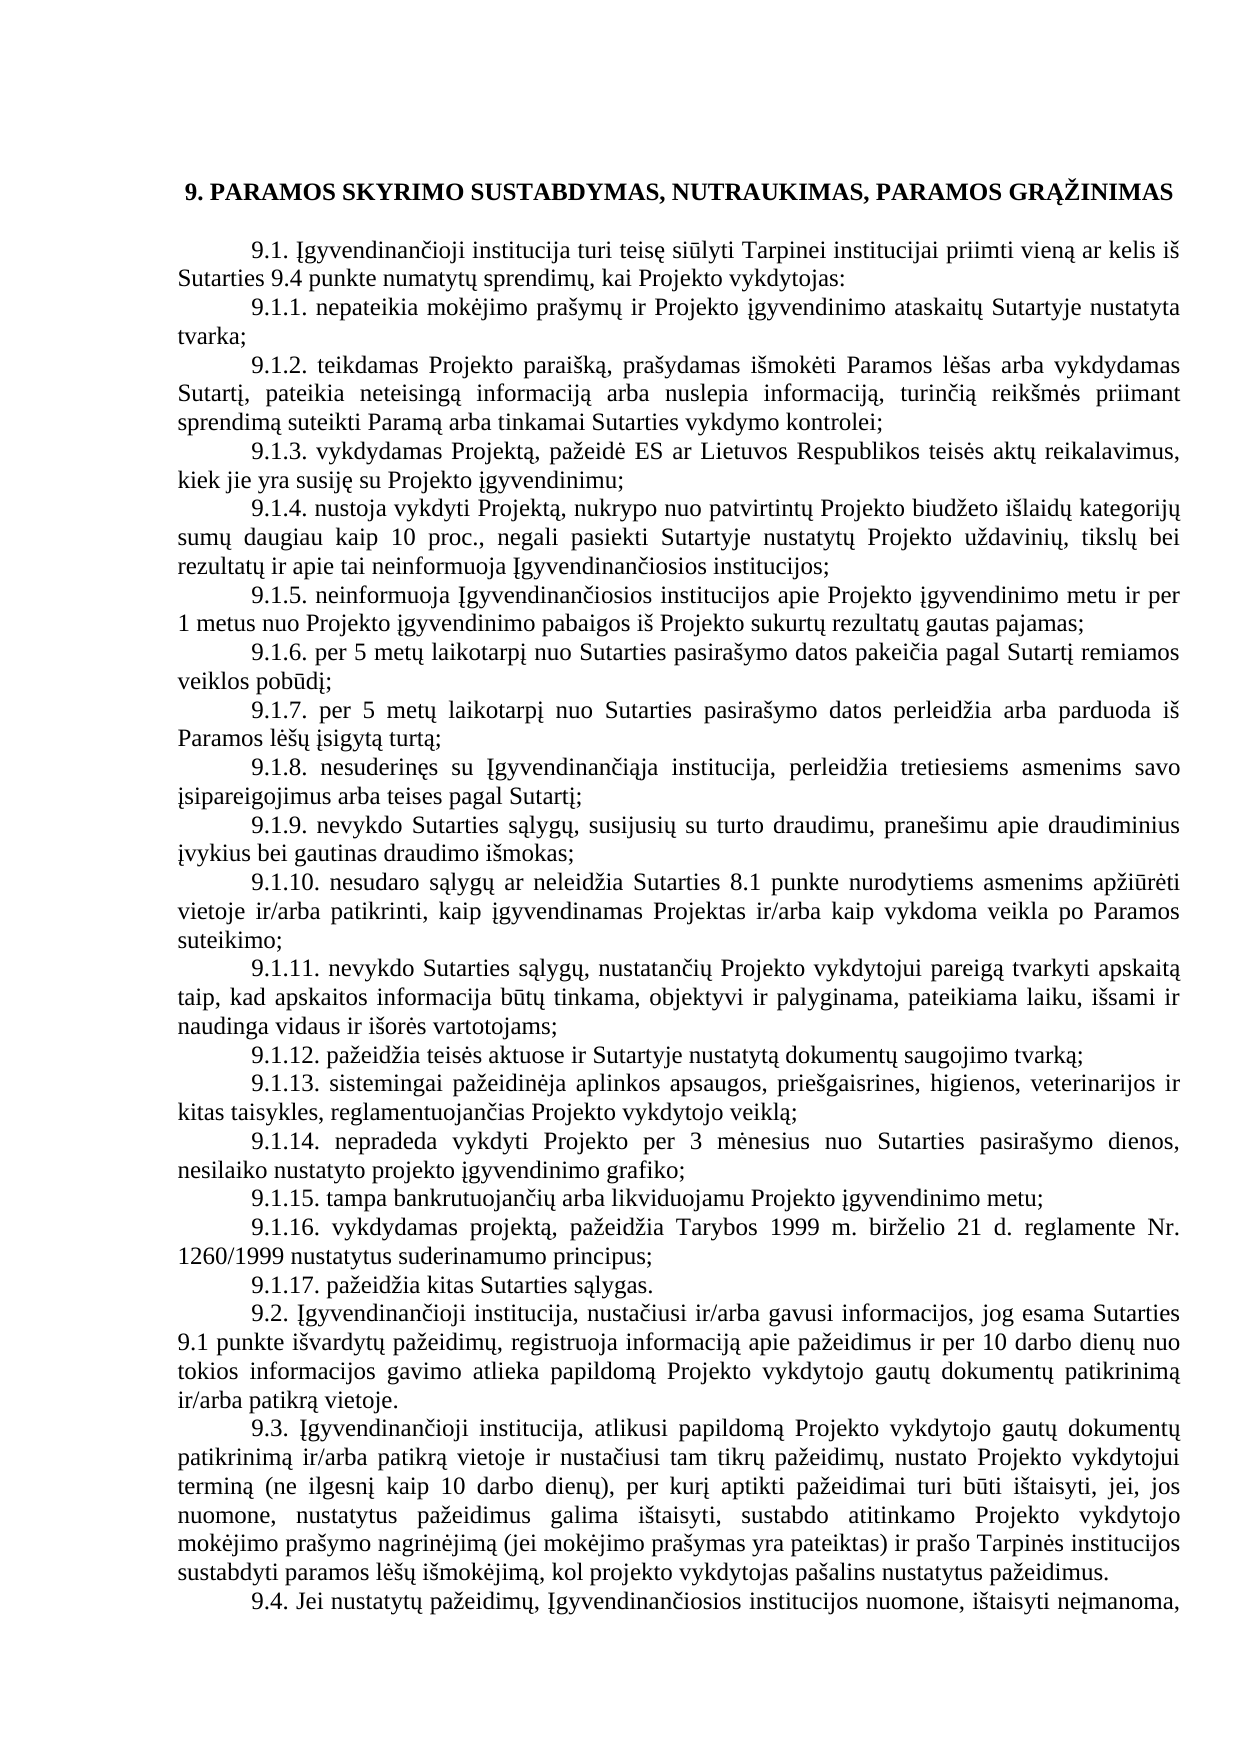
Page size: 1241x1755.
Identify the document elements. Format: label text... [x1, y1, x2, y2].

text 9.1.3. vykdydamas Projektą, pažeidė ES ar Lietuvos Respublikos teisės aktų reikalavimus, kiek jie yra susiję su Projekto įgyvendinimu; [177, 436, 1181, 493]
text 9.1.7. per 5 metų laikotarpį nuo Sutarties pasirašymo datos perleidžia arba parduoda iš Paramos lėšų įsigytą turtą; [177, 695, 1181, 752]
text 9.2. Įgyvendinančioji institucija, nustačiusi ir/arba gavusi informacijos, jog esama Sutarties 9.1 punkte išvardytų pažeidimų, registruoja informaciją apie pažeidimus ir per 10 darbo dienų nuo tokios informacijos gavimo atlieka papildomą Projekto vykdytojo gautų dokumentų patikrinimą ir/arba patikrą vietoje. [177, 1298, 1181, 1413]
text 9.1.1. nepateikia mokėjimo prašymų ir Projekto įgyvendinimo ataskaitų Sutartyje nustatyta tvarka; [177, 292, 1181, 350]
text 9.1.5. neinformuoja Įgyvendinančiosios institucijos apie Projekto įgyvendinimo metu ir per 1 metus nuo Projekto įgyvendinimo pabaigos iš Projekto sukurtų rezultatų gautas pajamas; [177, 580, 1181, 637]
text 9.1.9. nevykdo Sutarties sąlygų, susijusių su turto draudimu, pranešimu apie draudiminius įvykius bei gautinas draudimo išmokas; [177, 810, 1181, 867]
text 9.1. Įgyvendinančioji institucija turi teisę siūlyti Tarpinei institucijai priimti vieną ar kelis iš Sutarties 9.4 punkte numatytų sprendimų, kai Projekto vykdytojas: [177, 235, 1181, 292]
text 9.1.14. nepradeda vykdyti Projekto per 3 mėnesius nuo Sutarties pasirašymo dienos, nesilaiko nustatyto projekto įgyvendinimo grafiko; [177, 1126, 1181, 1183]
text 9.1.17. pažeidžia kitas Sutarties sąlygas. [177, 1270, 1181, 1298]
text 9.1.12. pažeidžia teisės aktuose ir Sutartyje nustatytą dokumentų saugojimo tvarką; [177, 1040, 1181, 1068]
text 9.1.4. nustoja vykdyti Projektą, nukrypo nuo patvirtintų Projekto biudžeto išlaidų kategorijų sumų daugiau kaip 10 proc., negali pasiekti Sutartyje nustatytų Projekto uždavinių, tikslų bei rezultatų ir apie tai neinformuoja Įgyvendinančiosios institucijos; [177, 493, 1181, 580]
text 9.3. Įgyvendinančioji institucija, atlikusi papildomą Projekto vykdytojo gautų dokumentų patikrinimą ir/arba patikrą vietoje ir nustačiusi tam tikrų pažeidimų, nustato Projekto vykdytojui terminą (ne ilgesnį kaip 10 darbo dienų), per kurį aptikti pažeidimai turi būti ištaisyti, jei, jos nuomone, nustatytus pažeidimus galima ištaisyti, sustabdo atitinkamo Projekto vykdytojo mokėjimo prašymo nagrinėjimą (jei mokėjimo prašymas yra pateiktas) ir prašo Tarpinės institucijos sustabdyti paramos lėšų išmokėjimą, kol projekto vykdytojas pašalins nustatytus pažeidimus. [177, 1413, 1181, 1586]
text 9.4. Jei nustatytų pažeidimų, Įgyvendinančiosios institucijos nuomone, ištaisyti neįmanoma, [177, 1586, 1181, 1615]
text 9.1.15. tampa bankrutuojančių arba likviduojamu Projekto įgyvendinimo metu; [177, 1183, 1181, 1212]
text 9.1.2. teikdamas Projekto paraišką, prašydamas išmokėti Paramos lėšas arba vykdydamas Sutartį, pateikia neteisingą informaciją arba nuslepia informaciją, turinčią reikšmės priimant sprendimą suteikti Paramą arba tinkamai Sutarties vykdymo kontrolei; [177, 350, 1181, 436]
text 9.1.10. nesudaro sąlygų ar neleidžia Sutarties 8.1 punkte nurodytiems asmenims apžiūrėti vietoje ir/arba patikrinti, kaip įgyvendinamas Projektas ir/arba kaip vykdoma veikla po Paramos suteikimo; [177, 867, 1181, 953]
text 9.1.16. vykdydamas projektą, pažeidžia Tarybos 1999 m. birželio 21 d. reglamente Nr. 1260/1999 nustatytus suderinamumo principus; [177, 1212, 1181, 1270]
text 9.1.8. nesuderinęs su Įgyvendinančiąja institucija, perleidžia tretiesiems asmenims savo įsipareigojimus arba teises pagal Sutartį; [177, 752, 1181, 810]
text 9.1.6. per 5 metų laikotarpį nuo Sutarties pasirašymo datos pakeičia pagal Sutartį remiamos veiklos pobūdį; [177, 637, 1181, 695]
text 9.1.13. sistemingai pažeidinėja aplinkos apsaugos, priešgaisrines, higienos, veterinarijos ir kitas taisykles, reglamentuojančias Projekto vykdytojo veiklą; [177, 1068, 1181, 1126]
text 9. PARAMOS SKYRIMO SUSTABDYMAS, NUTRAUKIMAS, PARAMOS GRĄŽINIMAS [177, 177, 1181, 206]
text 9.1.11. nevykdo Sutarties sąlygų, nustatančių Projekto vykdytojui pareigą tvarkyti apskaitą taip, kad apskaitos informacija būtų tinkama, objektyvi ir palyginama, pateikiama laiku, išsami ir naudinga vidaus ir išorės vartotojams; [177, 953, 1181, 1040]
